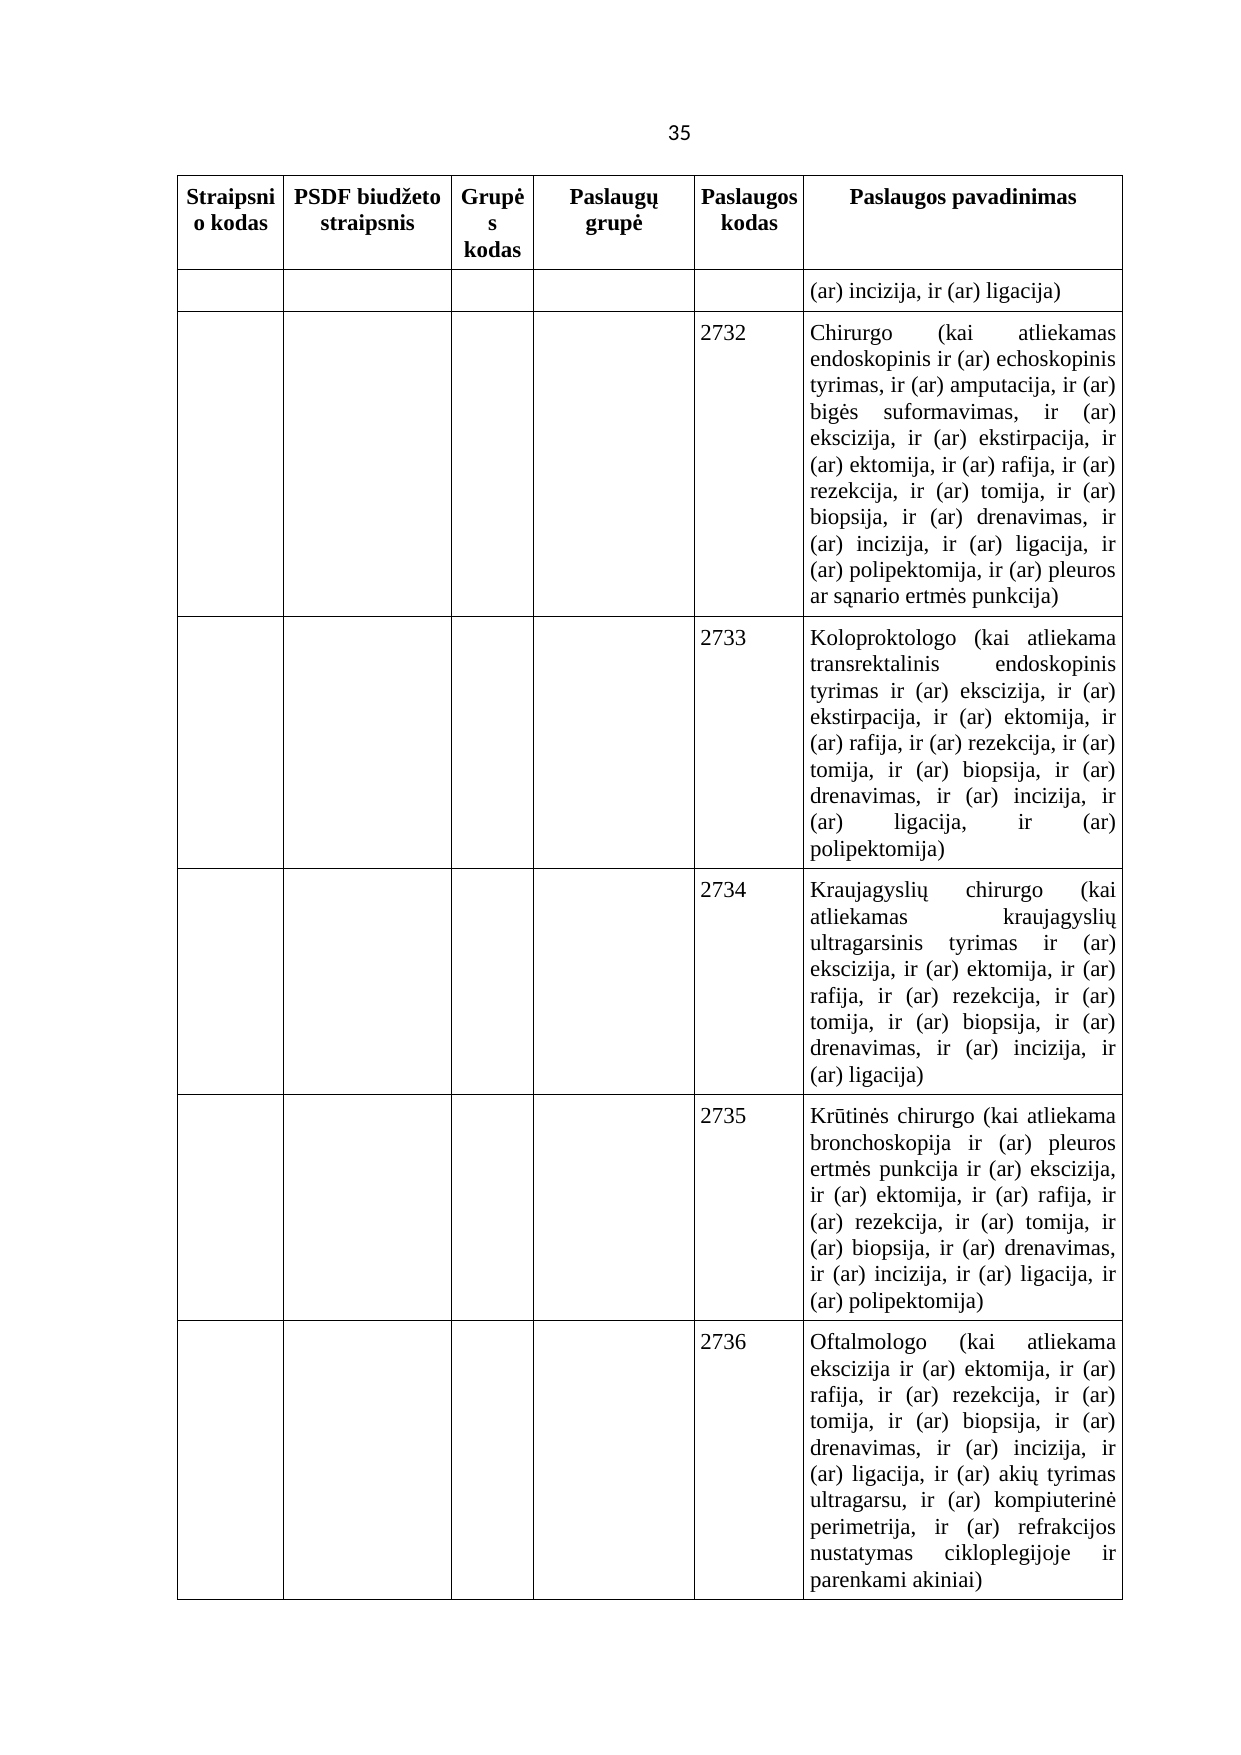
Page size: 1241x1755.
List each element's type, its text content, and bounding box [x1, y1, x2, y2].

table_cell [284, 312, 451, 616]
table_cell Chirurgo (kai atliekamas endoskopinis ir (ar) echoskopinis tyrimas, ir (ar) amputacija, ir (ar) bigės suformavimas, ir (ar) ekscizija, ir (ar) ekstirpacija, ir (ar) ektomija, ir (ar) rafija, ir (ar) rezekcija, ir (ar) tomija, ir (ar) biopsija, ir (ar) drenavimas, ir (ar) incizija, ir (ar) ligacija, ir (ar) polipektomija, ir (ar) pleuros ar sąnario ertmės punkcija) [804, 312, 1122, 616]
table_cell Krūtinės chirurgo (kai atliekama bronchoskopija ir (ar) pleuros ertmės punkcija ir (ar) ekscizija, ir (ar) ektomija, ir (ar) rafija, ir (ar) rezekcija, ir (ar) tomija, ir (ar) biopsija, ir (ar) drenavimas, ir (ar) incizija, ir (ar) ligacija, ir (ar) polipektomija) [804, 1095, 1122, 1320]
table_cell [178, 617, 283, 868]
table_header Straipsnio kodas [178, 176, 283, 269]
table_cell 2732 [695, 312, 803, 616]
table_cell [534, 1321, 694, 1599]
table_cell Koloproktologo (kai atliekama transrektalinis endoskopinis tyrimas ir (ar) ekscizija, ir (ar) ekstirpacija, ir (ar) ektomija, ir (ar) rafija, ir (ar) rezekcija, ir (ar) tomija, ir (ar) biopsija, ir (ar) drenavimas, ir (ar) incizija, ir (ar) ligacija, ir (ar) polipektomija) [804, 617, 1122, 868]
table_cell [695, 270, 803, 311]
table_cell 2734 [695, 869, 803, 1094]
table_cell [284, 617, 451, 868]
table_cell [284, 869, 451, 1094]
table_cell [178, 1095, 283, 1320]
table_cell 2736 [695, 1321, 803, 1599]
table_cell 2733 [695, 617, 803, 868]
table_cell [284, 1095, 451, 1320]
table_header Paslaugų grupė [534, 176, 694, 269]
table_cell [534, 617, 694, 868]
table_header Paslaugos kodas [695, 176, 803, 269]
table_cell [452, 1095, 533, 1320]
table_cell [452, 1321, 533, 1599]
table_header Grupės kodas [452, 176, 533, 269]
table_cell [178, 1321, 283, 1599]
table_cell [284, 1321, 451, 1599]
table_cell [452, 270, 533, 311]
table_cell Oftalmologo (kai atliekama ekscizija ir (ar) ektomija, ir (ar) rafija, ir (ar) rezekcija, ir (ar) tomija, ir (ar) biopsija, ir (ar) drenavimas, ir (ar) incizija, ir (ar) ligacija, ir (ar) akių tyrimas ultragarsu, ir (ar) kompiuterinė perimetrija, ir (ar) refrakcijos nustatymas cikloplegijoje ir parenkami akiniai) [804, 1321, 1122, 1599]
table_cell [452, 312, 533, 616]
table_cell (ar) incizija, ir (ar) ligacija) [804, 270, 1122, 311]
table_cell [178, 869, 283, 1094]
table_cell [178, 312, 283, 616]
table_cell [534, 312, 694, 616]
table_cell Kraujagyslių chirurgo (kai atliekamas kraujagyslių ultragarsinis tyrimas ir (ar) ekscizija, ir (ar) ektomija, ir (ar) rafija, ir (ar) rezekcija, ir (ar) tomija, ir (ar) biopsija, ir (ar) drenavimas, ir (ar) incizija, ir (ar) ligacija) [804, 869, 1122, 1094]
table_cell [284, 270, 451, 311]
table_cell [534, 1095, 694, 1320]
table_cell [178, 270, 283, 311]
table_cell [452, 869, 533, 1094]
table_header Paslaugos pavadinimas [804, 176, 1122, 269]
table_cell 2735 [695, 1095, 803, 1320]
table_cell [452, 617, 533, 868]
table_cell [534, 270, 694, 311]
table_cell [534, 869, 694, 1094]
table_header PSDF biudžeto straipsnis [284, 176, 451, 269]
